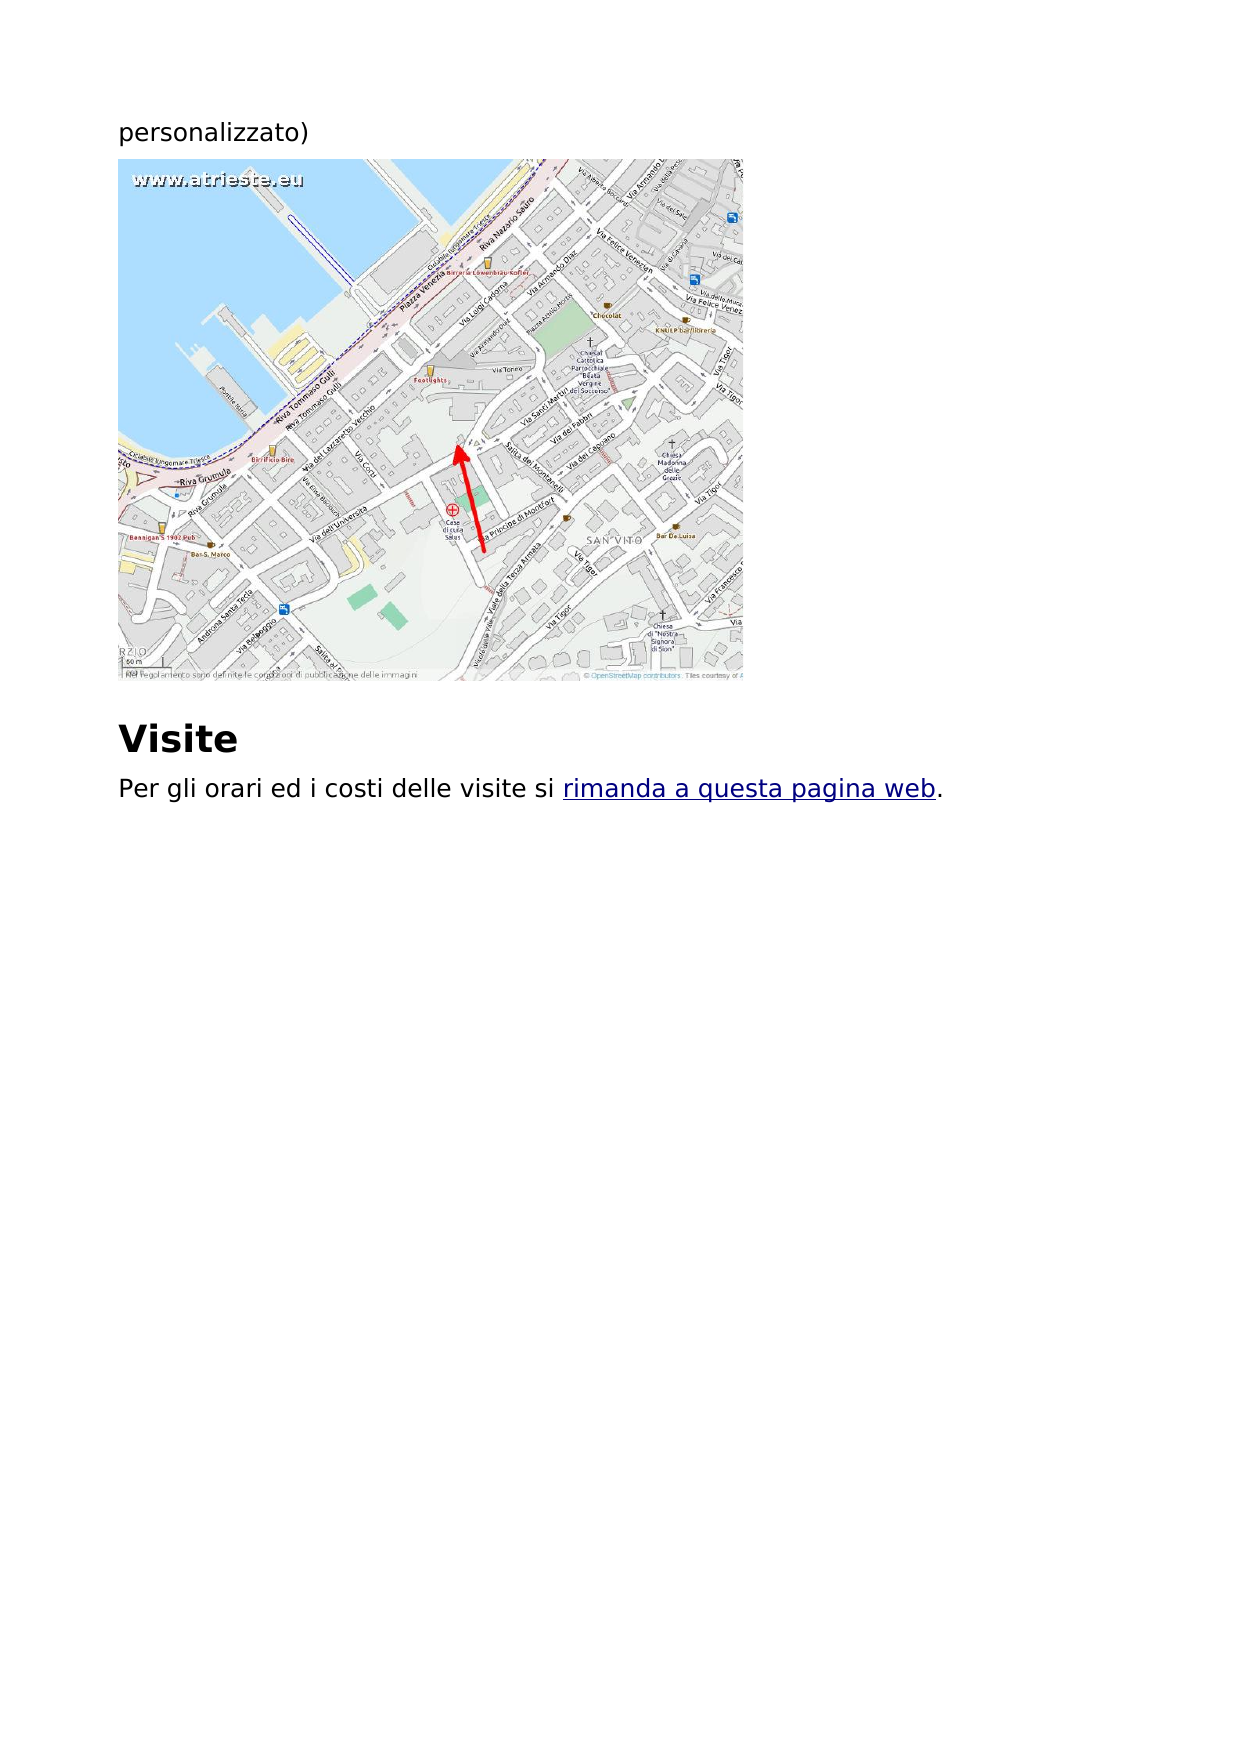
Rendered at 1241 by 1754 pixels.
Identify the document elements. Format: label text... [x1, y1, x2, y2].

text Per gli orari ed i costi delle visite si rimanda a questa pagina web. [118, 774, 1122, 803]
subtitle Visite [118, 718, 1122, 761]
text personalizzato) [118, 118, 1122, 147]
picture [118, 159, 744, 681]
